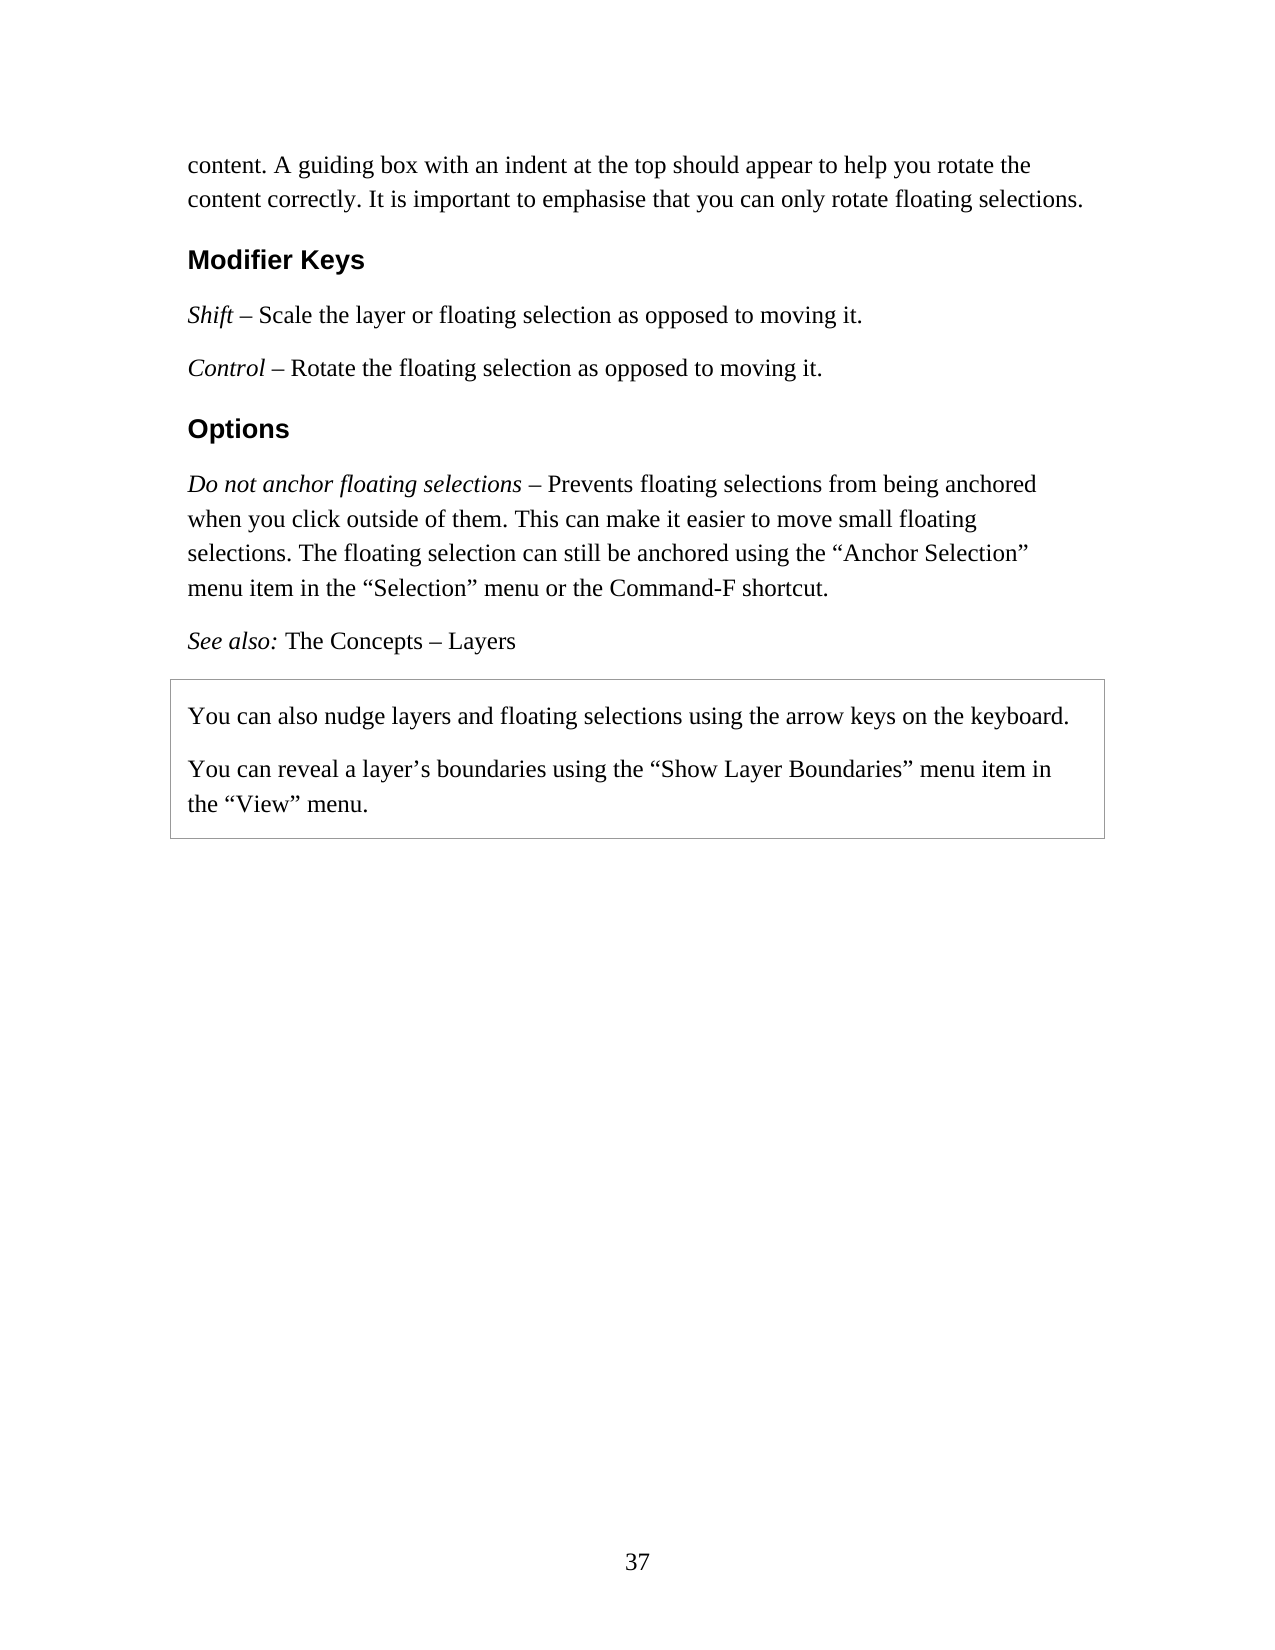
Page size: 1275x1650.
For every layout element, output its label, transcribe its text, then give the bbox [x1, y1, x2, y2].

text Shift – Scale the layer or floating selection as opposed to moving it. [187, 300, 1087, 329]
subtitle Modifier Keys [187, 244, 1087, 275]
subtitle Options [187, 413, 1087, 444]
text content. A guiding box with an indent at the top should appear to help you rotate the content correctly. It is important to emphasise that you can only rotate floating selections. [187, 150, 1087, 213]
text Do not anchor floating selections – Prevents floating selections from being anchored when you click outside of them. This can make it easier to move small floating selections. The floating selection can still be anchored using the “Anchor Selection” menu item in the “Selection” menu or the Command-F shortcut. [187, 469, 1087, 601]
text You can reveal a layer’s boundaries using the “Show Layer Boundaries” menu item in the “View” menu. [171, 732, 1104, 838]
text You can also nudge layers and floating selections using the arrow keys on the keyboard. [171, 680, 1104, 730]
text Control – Rotate the floating selection as opposed to moving it. [187, 353, 1087, 382]
text See also: The Concepts – Layers [187, 626, 1087, 654]
